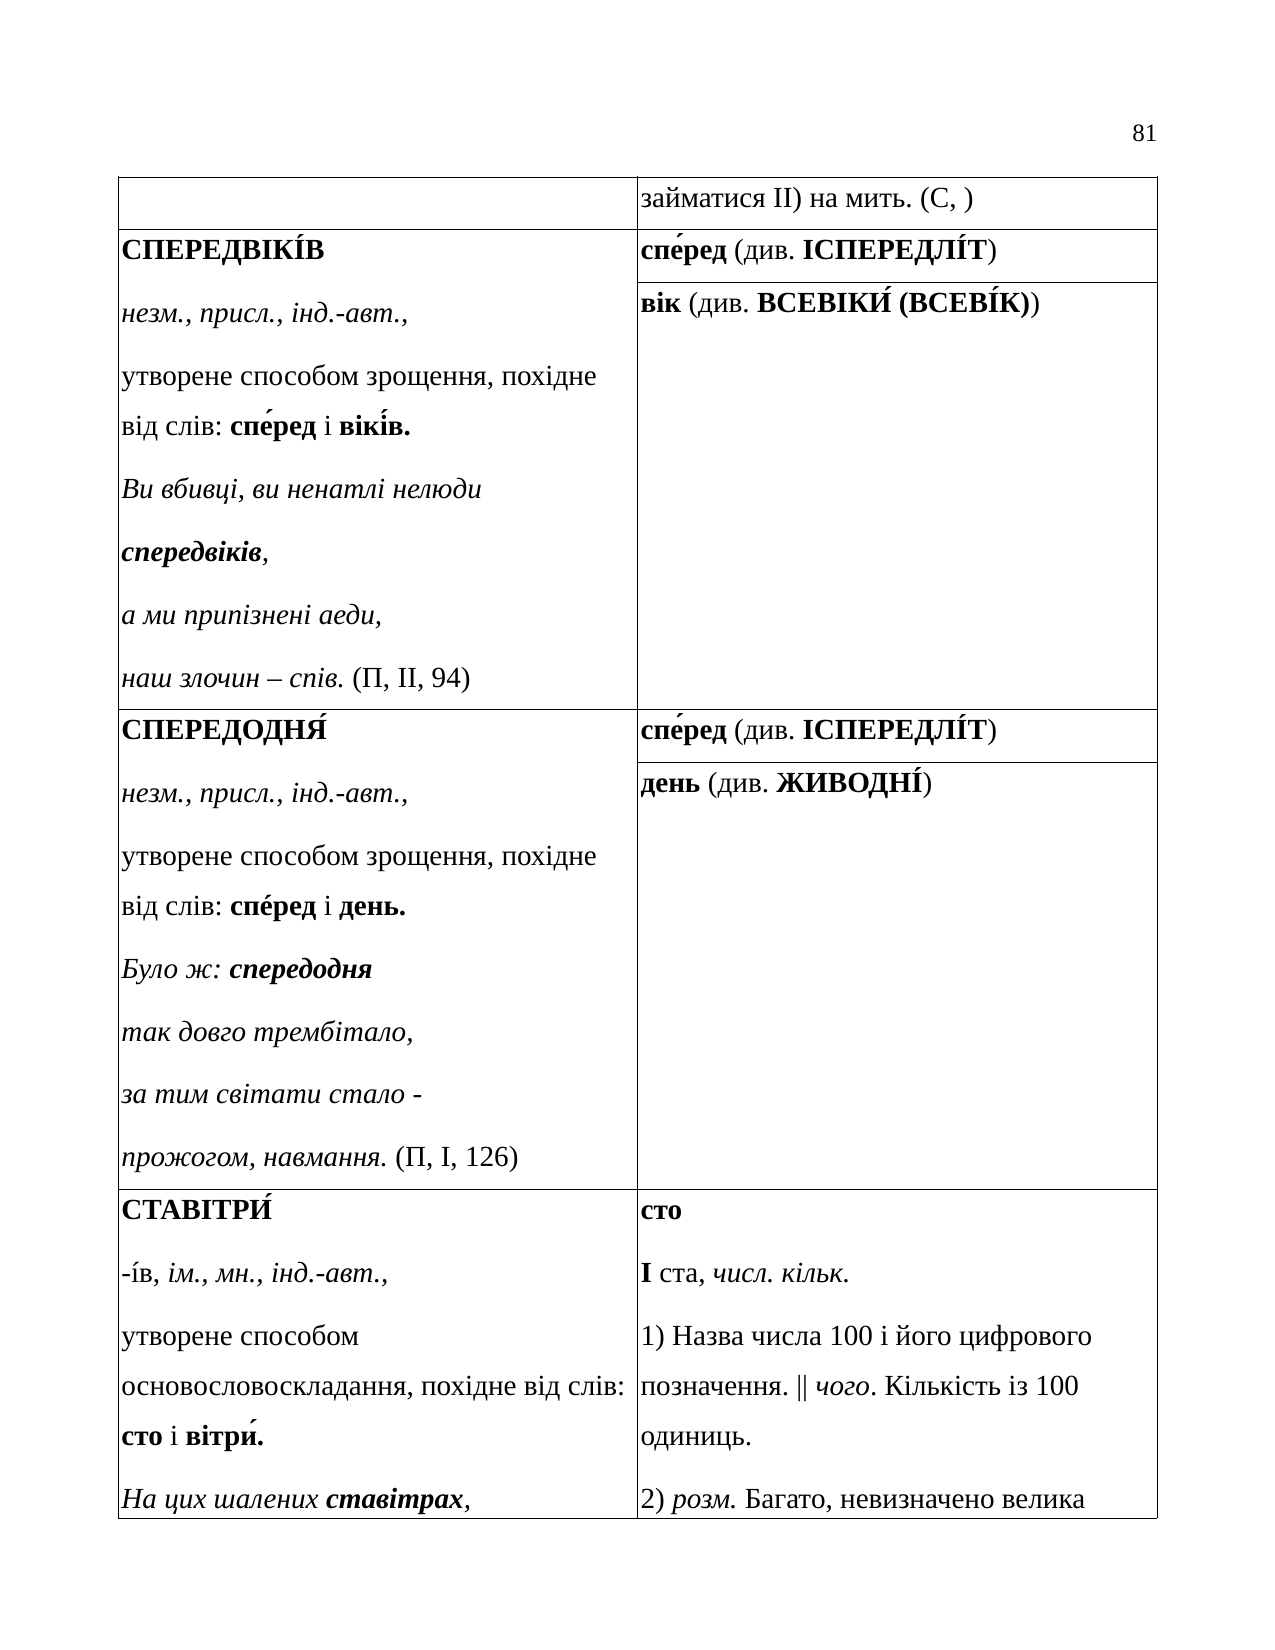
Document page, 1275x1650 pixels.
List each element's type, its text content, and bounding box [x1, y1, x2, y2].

table_cell спе́ред (див. ІСПЕРЕДЛÍТ) [638, 230, 1157, 282]
table_cell СПЕРЕДОДНЯ́ незм., присл., інд.-авт., утворене способом зрощення, похідне від слів: спéред і день. Було ж: спередодня так довго трембітало, за тим світати стало - прожогом, навмання. (П, І, 126) [119, 710, 637, 1188]
table_cell спе́ред (див. ІСПЕРЕДЛÍТ) [638, 710, 1157, 761]
table_cell СПЕРЕДВІКÍВ незм., присл., інд.-авт., утворене способом зрощення, похідне від слів: спе́ред і вікі́в. Ви вбивці, ви ненатлі нелюди спередвіків, а ми припізнені аеди, наш злочин – спів. (П, ІІ, 94) [119, 230, 637, 709]
table_cell [119, 178, 637, 229]
table_cell сто I ста, числ. кільк. 1) Назва числа 100 і його цифрового позначення. || чого. Кількість із 100 одиниць. 2) розм. Багато, невизначено велика [638, 1190, 1157, 1518]
table_cell СТАВІТРИ́ -íв, ім., мн., інд.-авт., утворене способом основословоскладання, похідне від слів: сто і вітри́. На цих шалених ставітрах, [119, 1190, 637, 1518]
table_cell день (див. ЖИВОДНÍ) [638, 763, 1157, 1188]
table_cell займатися II) на мить. (С, ) [638, 178, 1157, 229]
table_cell вік (див. ВСЕВІКИ́ (ВСЕВІ́К)) [638, 283, 1157, 709]
